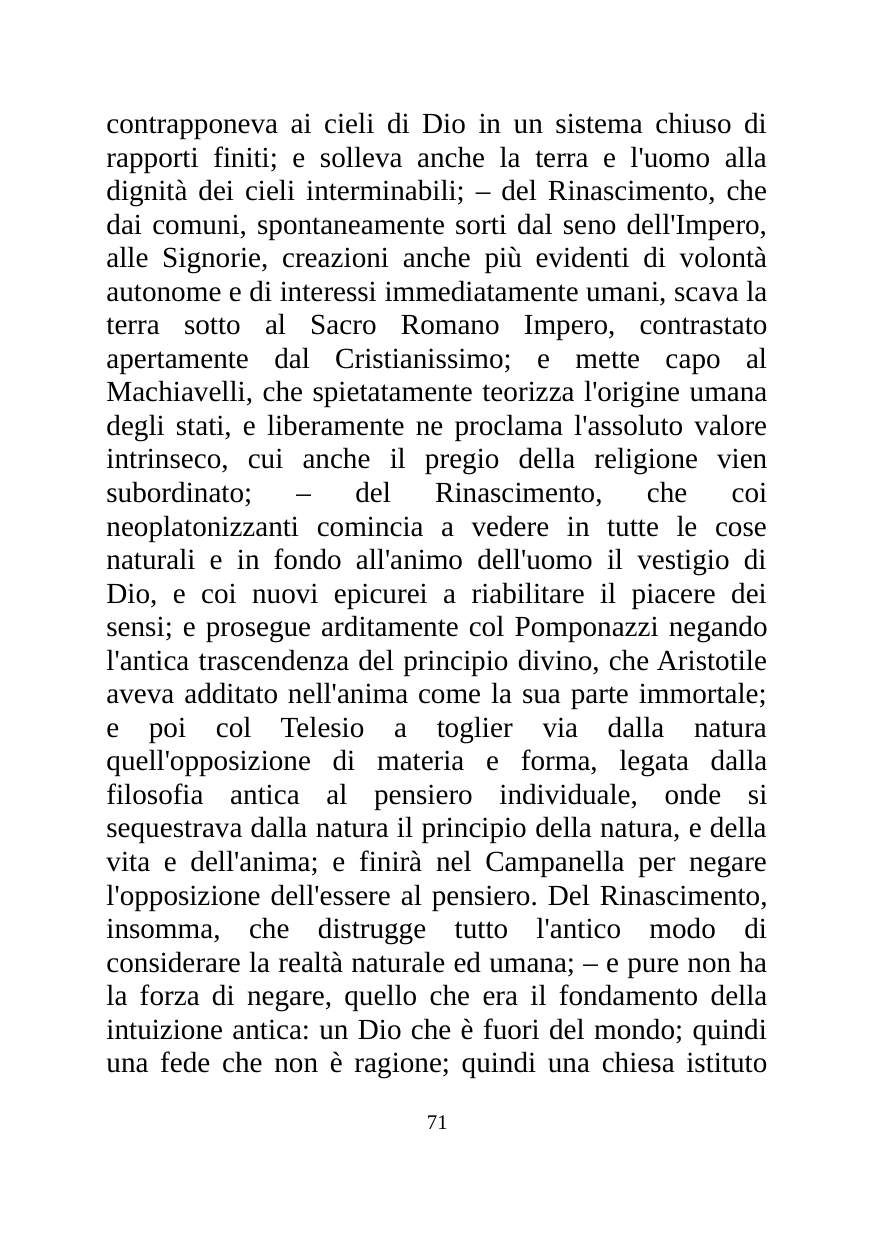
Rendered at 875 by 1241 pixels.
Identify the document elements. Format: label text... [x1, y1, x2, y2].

text contrapponeva ai cieli di Dio in un sistema chiuso di rapporti finiti; e solleva anche la terra e l'uomo alla dignità dei cieli interminabili; – del Rinascimento, che dai comuni, spontaneamente sorti dal seno dell'Impero, alle Signorie, creazioni anche più evidenti di volontà autonome e di interessi immediatamente umani, scava la terra sotto al Sacro Romano Impero, contrastato apertamente dal Cristianissimo; e mette capo al Machiavelli, che spietatamente teorizza l'origine umana degli stati, e liberamente ne proclama l'assoluto valore intrinseco, cui anche il pregio della religione vien subordinato; – del Rinascimento, che coi neoplatonizzanti comincia a vedere in tutte le cose naturali e in fondo all'animo dell'uomo il vestigio di Dio, e coi nuovi epicurei a riabilitare il piacere dei sensi; e prosegue arditamente col Pomponazzi negando l'antica trascendenza del principio divino, che Aristotile aveva additato nell'anima come la sua parte immortale; e poi col Telesio a toglier via dalla natura quell'opposizione di materia e forma, legata dalla filosofia antica al pensiero individuale, onde si sequestrava dalla natura il principio della natura, e della vita e dell'anima; e finirà nel Campanella per negare l'opposizione dell'essere al pensiero. Del Rinascimento, insomma, che distrugge tutto l'antico modo di considerare la realtà naturale ed umana; – e pure non ha la forza di negare, quello che era il fondamento della intuizione antica: un Dio che è fuori del mondo; quindi una fede che non è ragione; quindi una chiesa istituto [106, 106, 768, 1079]
